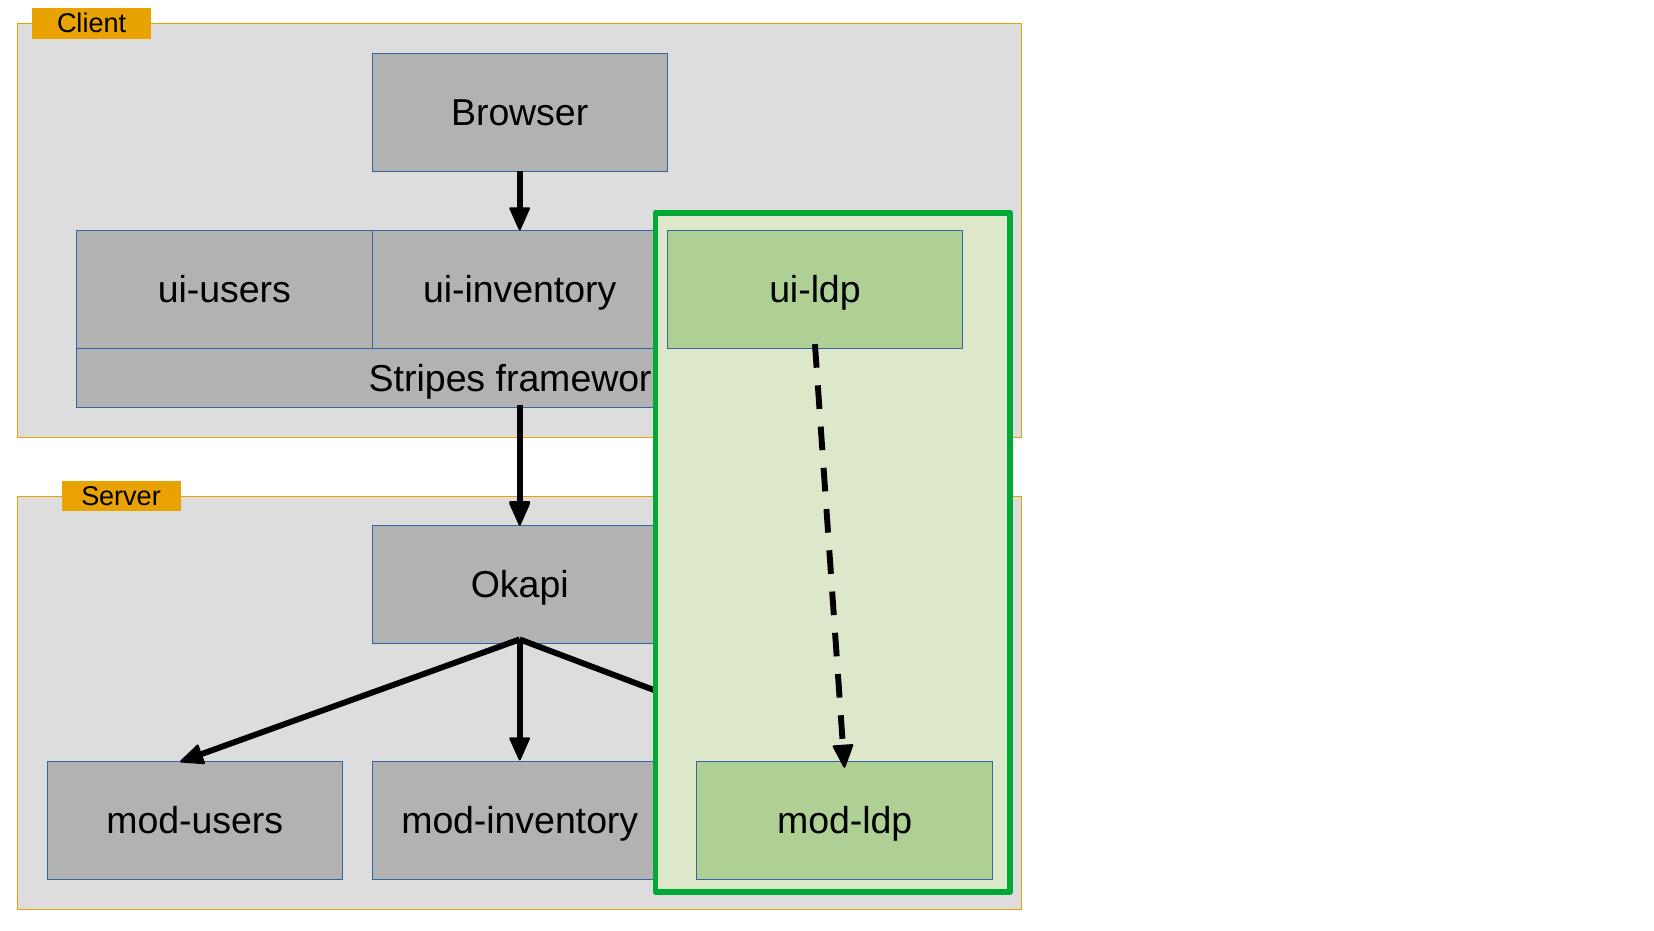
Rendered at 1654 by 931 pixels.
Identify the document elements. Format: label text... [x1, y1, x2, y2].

text_box Client [32, 8, 151, 39]
text_box Browser [372, 53, 668, 172]
text_box Stripes framework [76, 348, 655, 408]
text_box ui-users [76, 230, 372, 348]
text_box mod-ldp [696, 761, 993, 880]
text_box ui-inventory [372, 230, 655, 348]
text_box Okapi [372, 525, 655, 644]
text_box ui-ldp [667, 230, 963, 349]
text_box mod-users [47, 761, 343, 880]
text_box Server [62, 481, 181, 511]
text_box mod-inventory [372, 761, 655, 880]
text_box [17, 23, 1022, 910]
